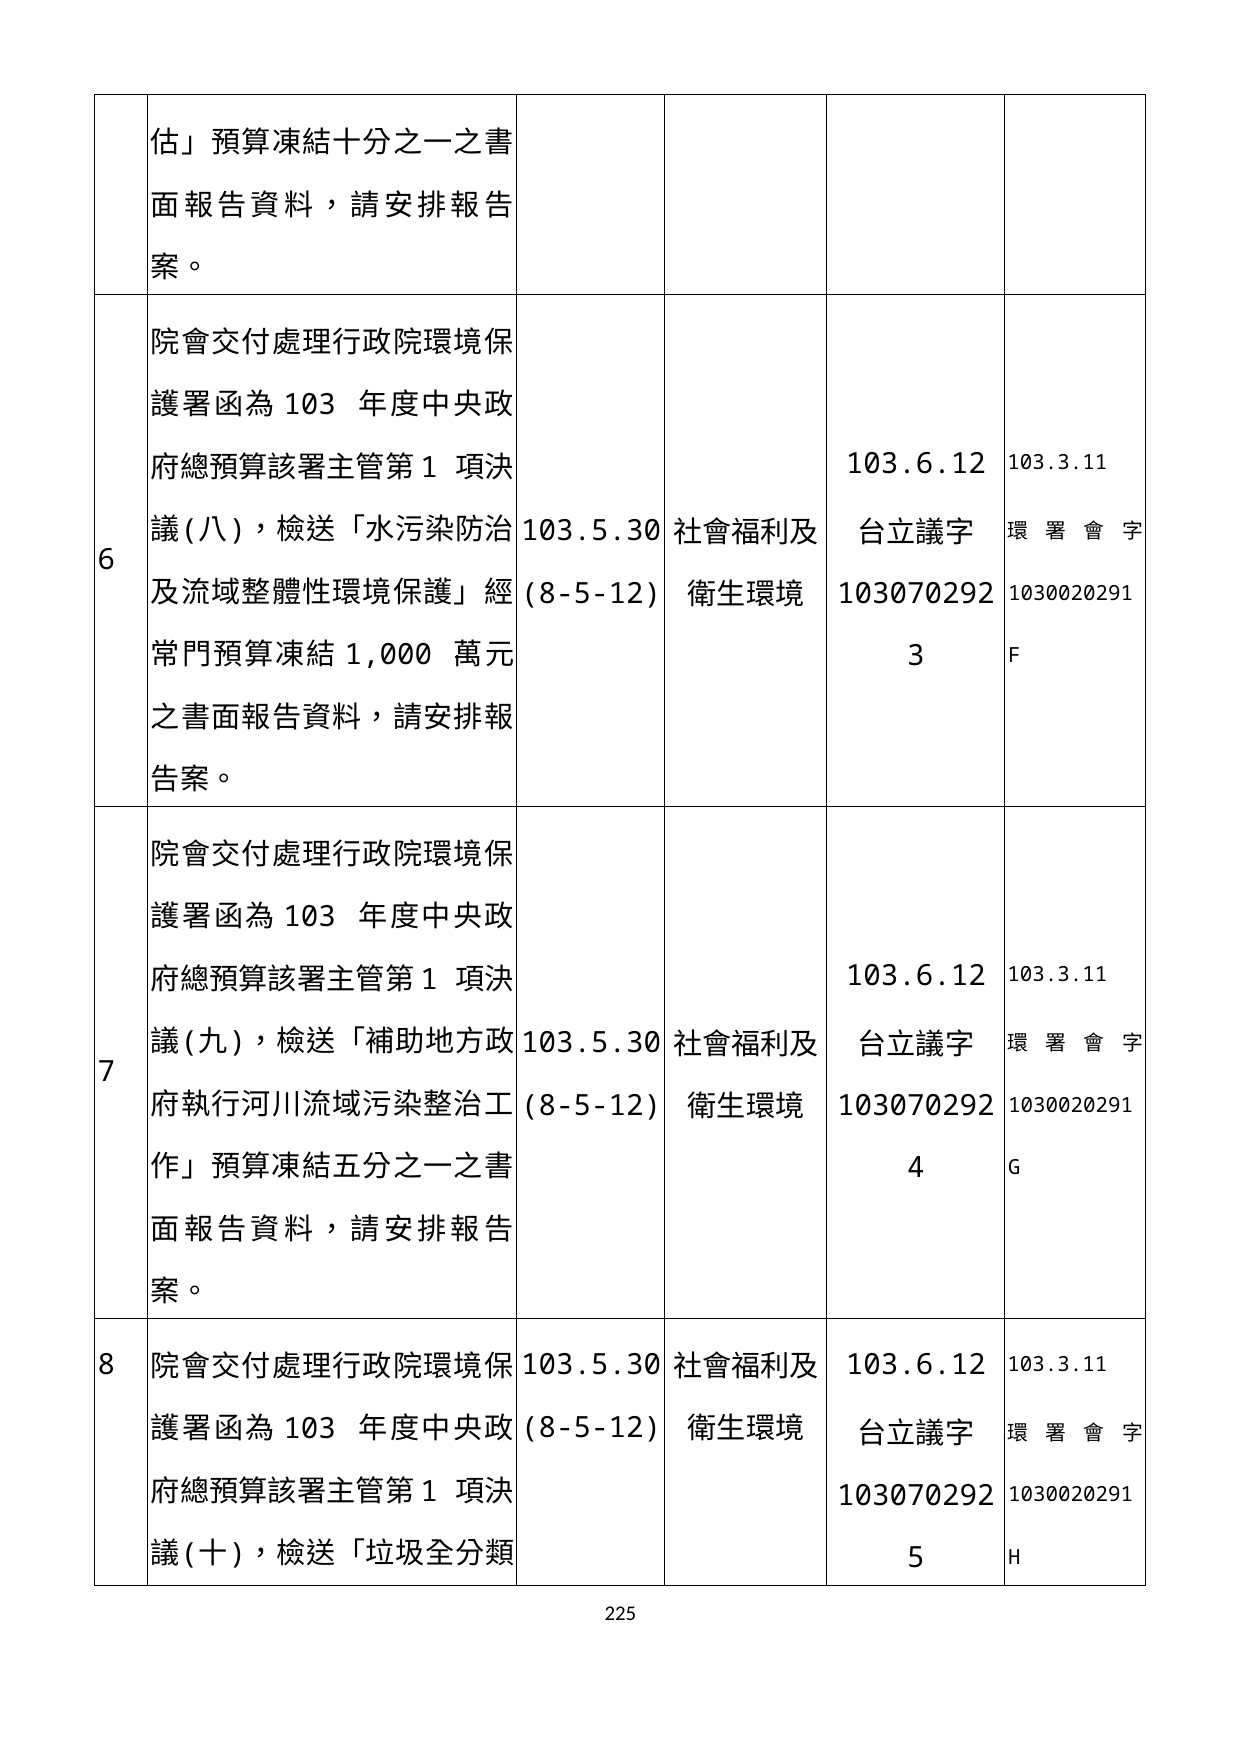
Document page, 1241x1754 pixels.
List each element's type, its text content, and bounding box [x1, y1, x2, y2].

table_cell 103.5.30 (8-5-12) [517, 1319, 664, 1585]
table_cell 103.5.30 (8-5-12) [517, 807, 664, 1318]
table_cell 103.3.11 環署會字1030020291G [1005, 807, 1145, 1318]
table_cell [95, 807, 147, 1318]
table_cell [517, 95, 664, 294]
table_cell 社會福利及衛生環境 [665, 1319, 826, 1585]
table_cell 社會福利及衛生環境 [665, 807, 826, 1318]
table_cell 103.5.30 (8-5-12) [517, 295, 664, 806]
table_cell 院會交付處理行政院環境保護署函為103 年度中央政府總預算該署主管第1 項決議(十)，檢送「垃圾全分類 [148, 1319, 516, 1585]
table_cell 103.6.12 台立議字1030702923 [827, 295, 1004, 806]
table_cell 103.6.12 台立議字1030702924 [827, 807, 1004, 1318]
table_cell 社會福利及衛生環境 [665, 295, 826, 806]
table_cell [95, 1319, 147, 1585]
table_cell [1005, 95, 1145, 294]
table_cell [665, 95, 826, 294]
table_cell [95, 295, 147, 806]
table_cell 院會交付處理行政院環境保護署函為103 年度中央政府總預算該署主管第1 項決議(九)，檢送「補助地方政府執行河川流域污染整治工作」預算凍結五分之一之書面報告資料，請安排報告案。 [148, 807, 516, 1318]
table_cell 103.3.11 環署會字1030020291H [1005, 1319, 1145, 1585]
table_cell [827, 95, 1004, 294]
table_cell 103.3.11 環署會字1030020291F [1005, 295, 1145, 806]
table_cell 估」預算凍結十分之一之書面報告資料，請安排報告案。 [148, 95, 516, 294]
table_cell 103.6.12 台立議字1030702925 [827, 1319, 1004, 1585]
table_cell 院會交付處理行政院環境保護署函為103 年度中央政府總預算該署主管第1 項決議(八)，檢送「水污染防治及流域整體性環境保護」經常門預算凍結1,000 萬元之書面報告資料，請安排報告案。 [148, 295, 516, 806]
table_cell [95, 95, 147, 294]
